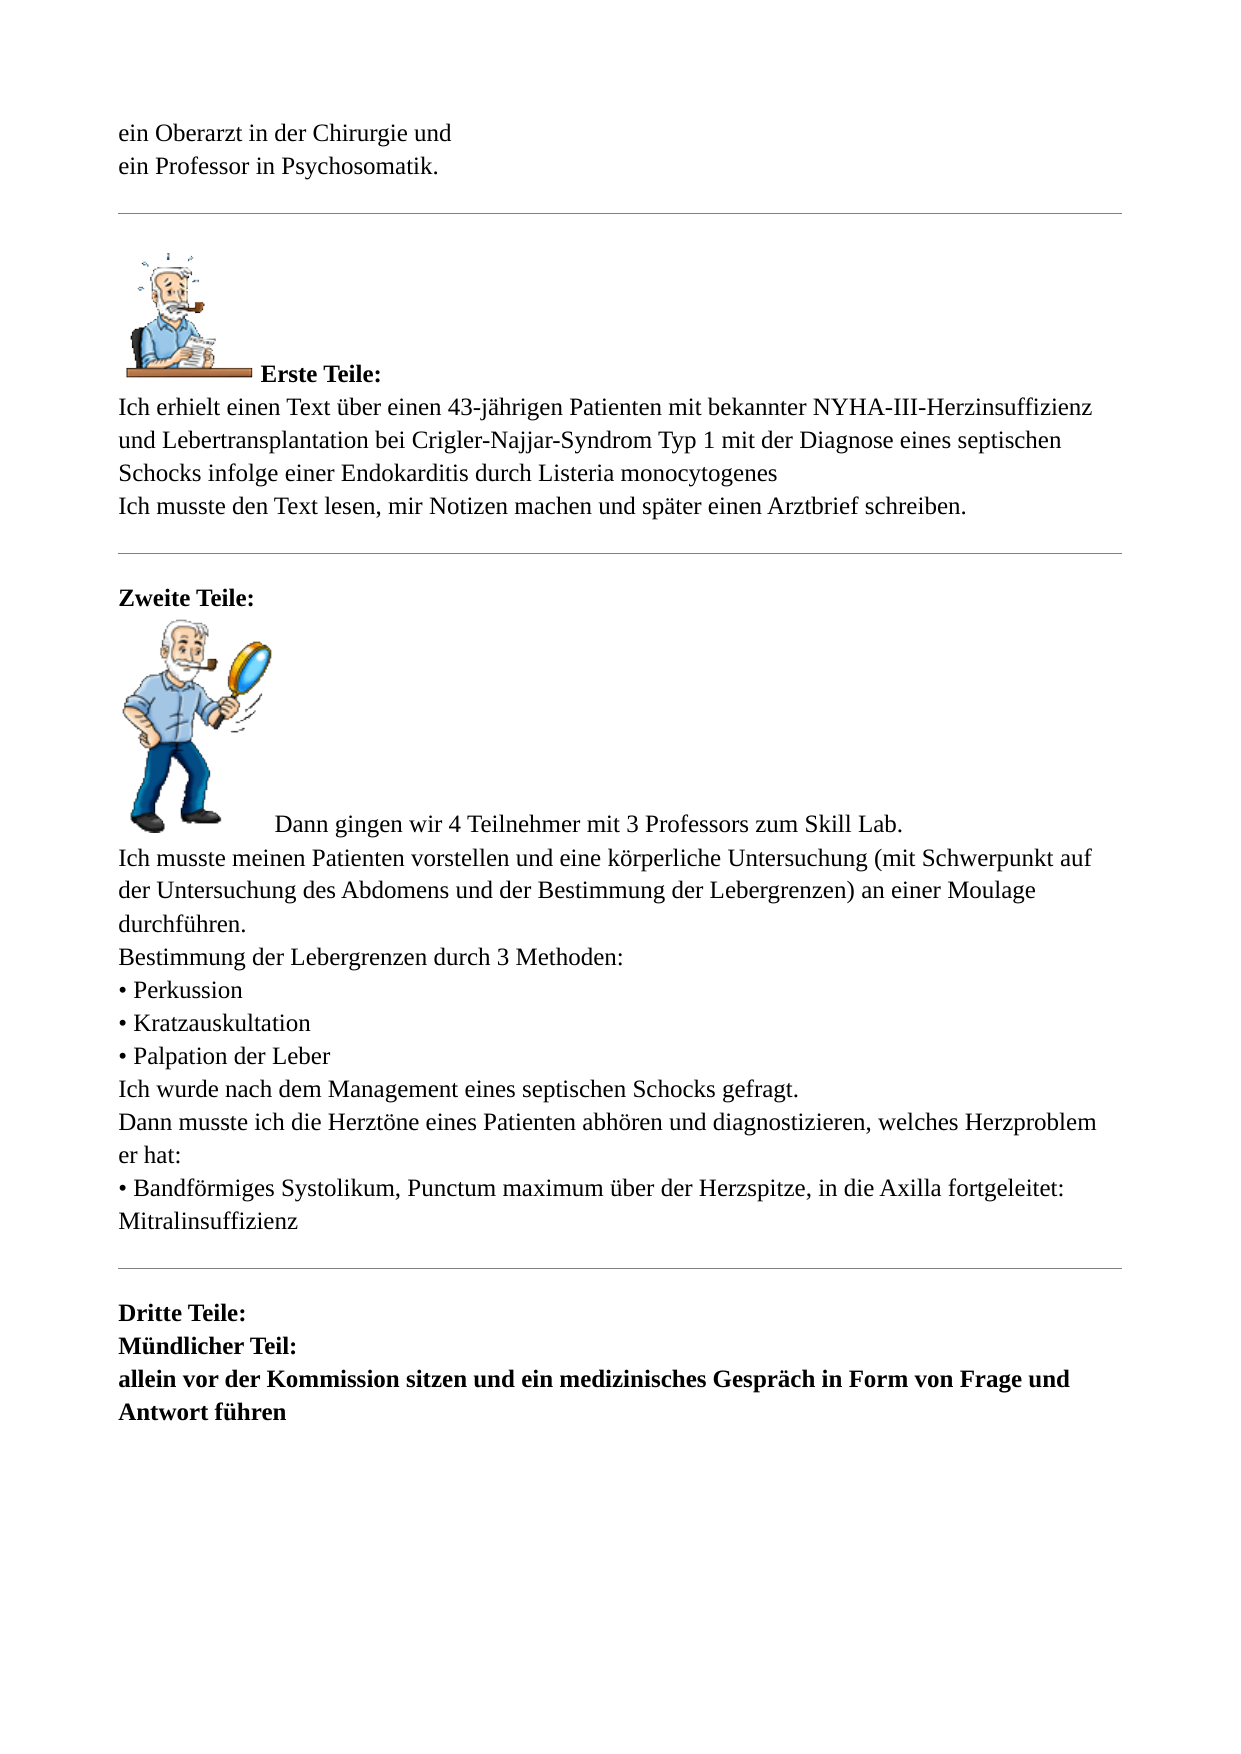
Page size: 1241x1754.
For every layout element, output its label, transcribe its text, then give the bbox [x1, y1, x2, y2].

text Zweite Teile: Dann gingen wir 4 Teilnehmer mit 3 Professors zum Skill Lab. Ich musste meinen Patienten vorstellen und eine körperliche Untersuchung (mit Schwerpunkt auf der Untersuchung des Abdomens und der Bestimmung der Lebergrenzen) an einer Moulage durchführen. Bestimmung der Lebergrenzen durch 3 Methoden: • Perkussion • Kratzauskultation • Palpation der Leber Ich wurde nach dem Management eines septischen Schocks gefragt. Dann musste ich die Herztöne eines Patienten abhören und diagnostizieren, welches Herzproblem er hat: • Bandförmiges Systolikum, Punctum maximum über der Herzspitze, in die Axilla fortgeleitet: Mitralinsuffizienz [118, 583, 1122, 1234]
text Dritte Teile: Mündlicher Teil: allein vor der Kommission sitzen und ein medizinisches Gespräch in Form von Frage und Antwort führen [118, 1298, 1122, 1426]
picture [118, 243, 261, 382]
picture [118, 615, 275, 833]
text ein Oberarzt in der Chirurgie und ein Professor in Psychosomatik. [118, 118, 1122, 180]
text Erste Teile: Ich erhielt einen Text über einen 43-jährigen Patienten mit bekannter NYHA-III-Herzinsuffizienz und Lebertransplantation bei Crigler-Najjar-Syndrom Typ 1 mit der Diagnose eines septischen Schocks infolge einer Endokarditis durch Listeria monocytogenes Ich musste den Text lesen, mir Notizen machen und später einen Arztbrief schreiben. [118, 356, 1122, 519]
